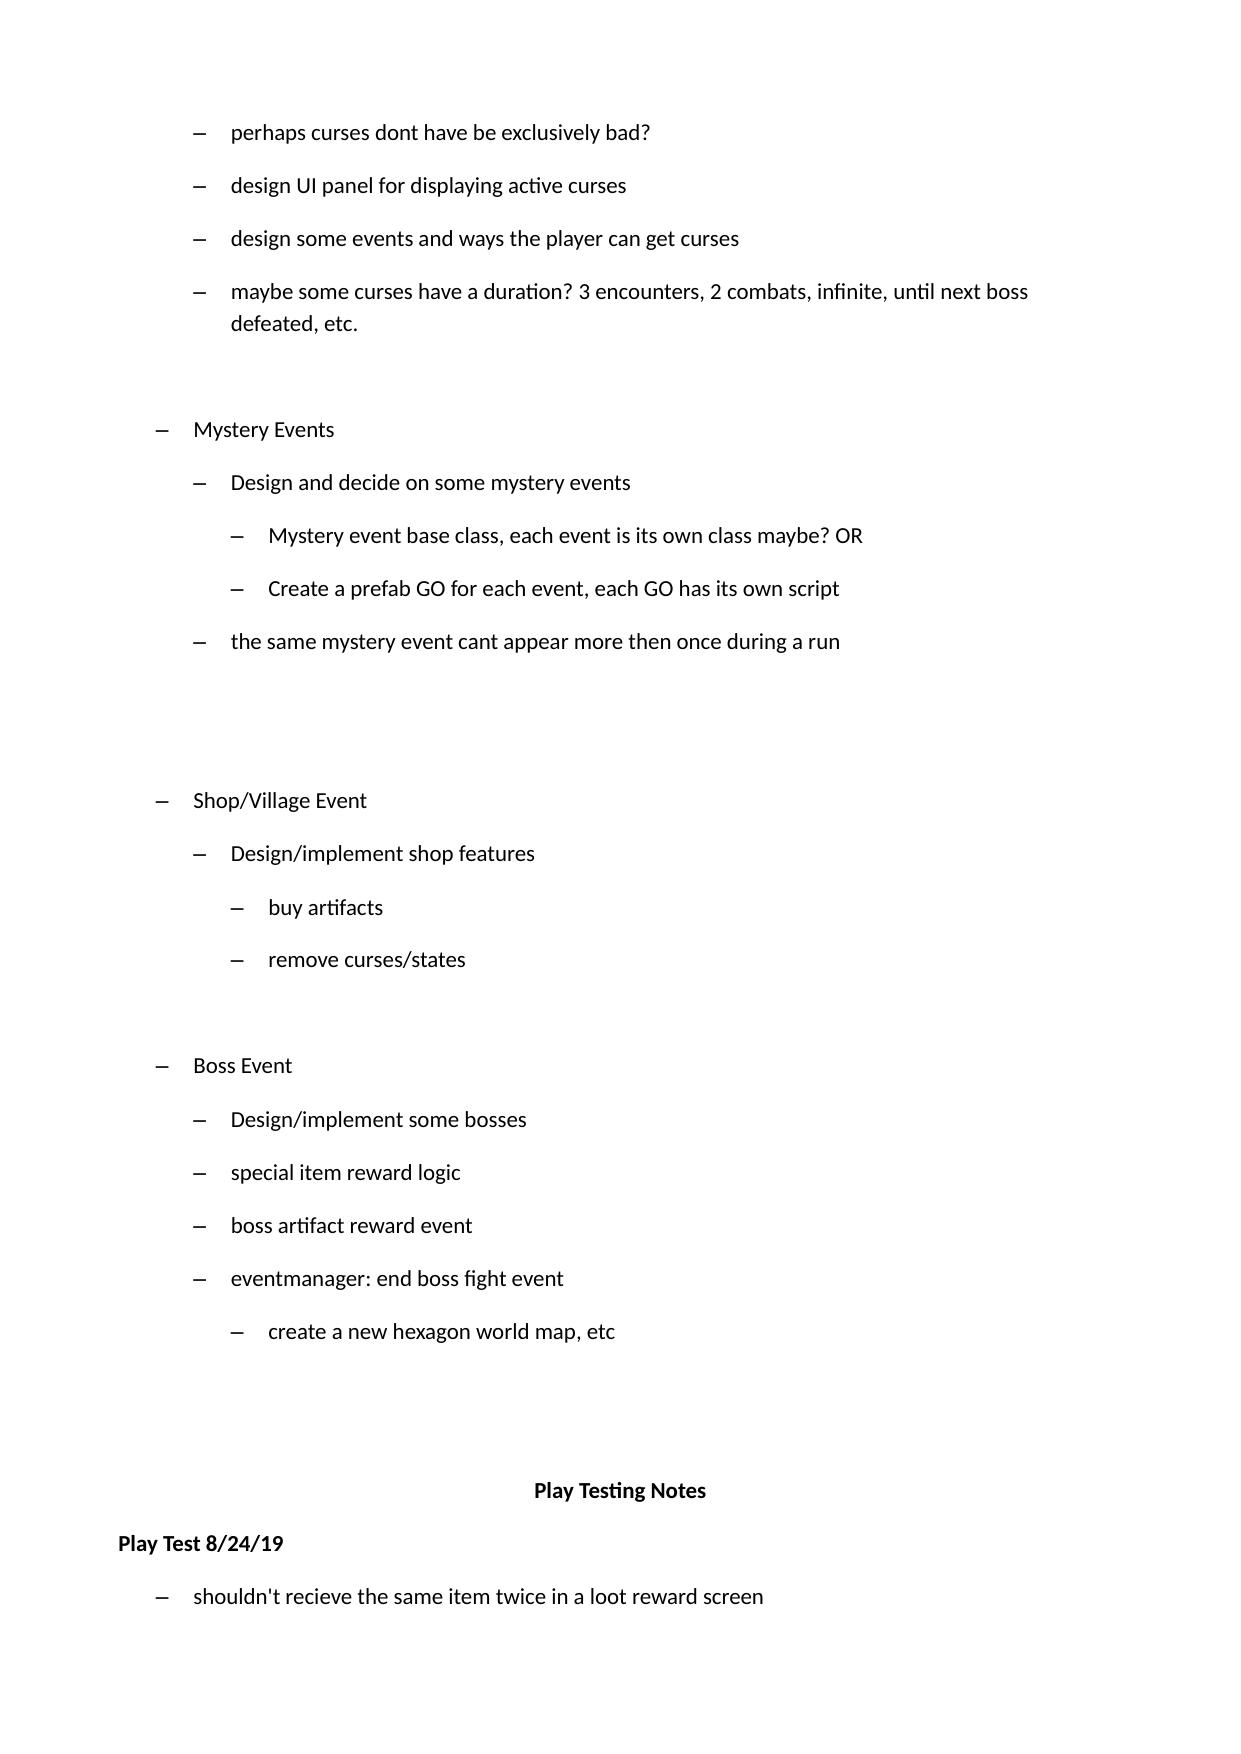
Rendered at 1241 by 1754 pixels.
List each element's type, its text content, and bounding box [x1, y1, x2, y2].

list remove curses/states [231, 946, 1122, 974]
list boss artifact reward event [193, 1211, 1122, 1239]
list Design/implement some bosses [193, 1105, 1122, 1133]
list Mystery event base class, each event is its own class maybe? OR [231, 521, 1122, 549]
list Boss Event [156, 1052, 1122, 1080]
list the same mystery event cant appear more then once during a run [193, 627, 1122, 656]
list design UI panel for displaying active curses [193, 171, 1122, 199]
list Design/implement shop features [193, 839, 1122, 868]
list maybe some curses have a duration? 3 encounters, 2 combats, infinite, until next boss defeated, etc. [193, 277, 1122, 337]
list eventmanager: end boss fight event [193, 1264, 1122, 1292]
list special item reward logic [193, 1158, 1122, 1186]
list Create a prefab GO for each event, each GO has its own script [231, 574, 1122, 602]
list shouldn't recieve the same item twice in a loot reward screen [156, 1582, 1122, 1610]
list Shop/Village Event [156, 787, 1122, 814]
list buy artifacts [231, 893, 1122, 921]
text Play Testing Notes [118, 1476, 1122, 1504]
list Design and decide on some mystery events [193, 468, 1122, 496]
list perhaps curses dont have be exclusively bad? [193, 118, 1122, 146]
list create a new hexagon world map, etc [231, 1317, 1122, 1345]
list design some events and ways the player can get curses [193, 224, 1122, 252]
list Mystery Events [156, 415, 1122, 443]
text Play Test 8/24/19 [118, 1529, 1122, 1557]
